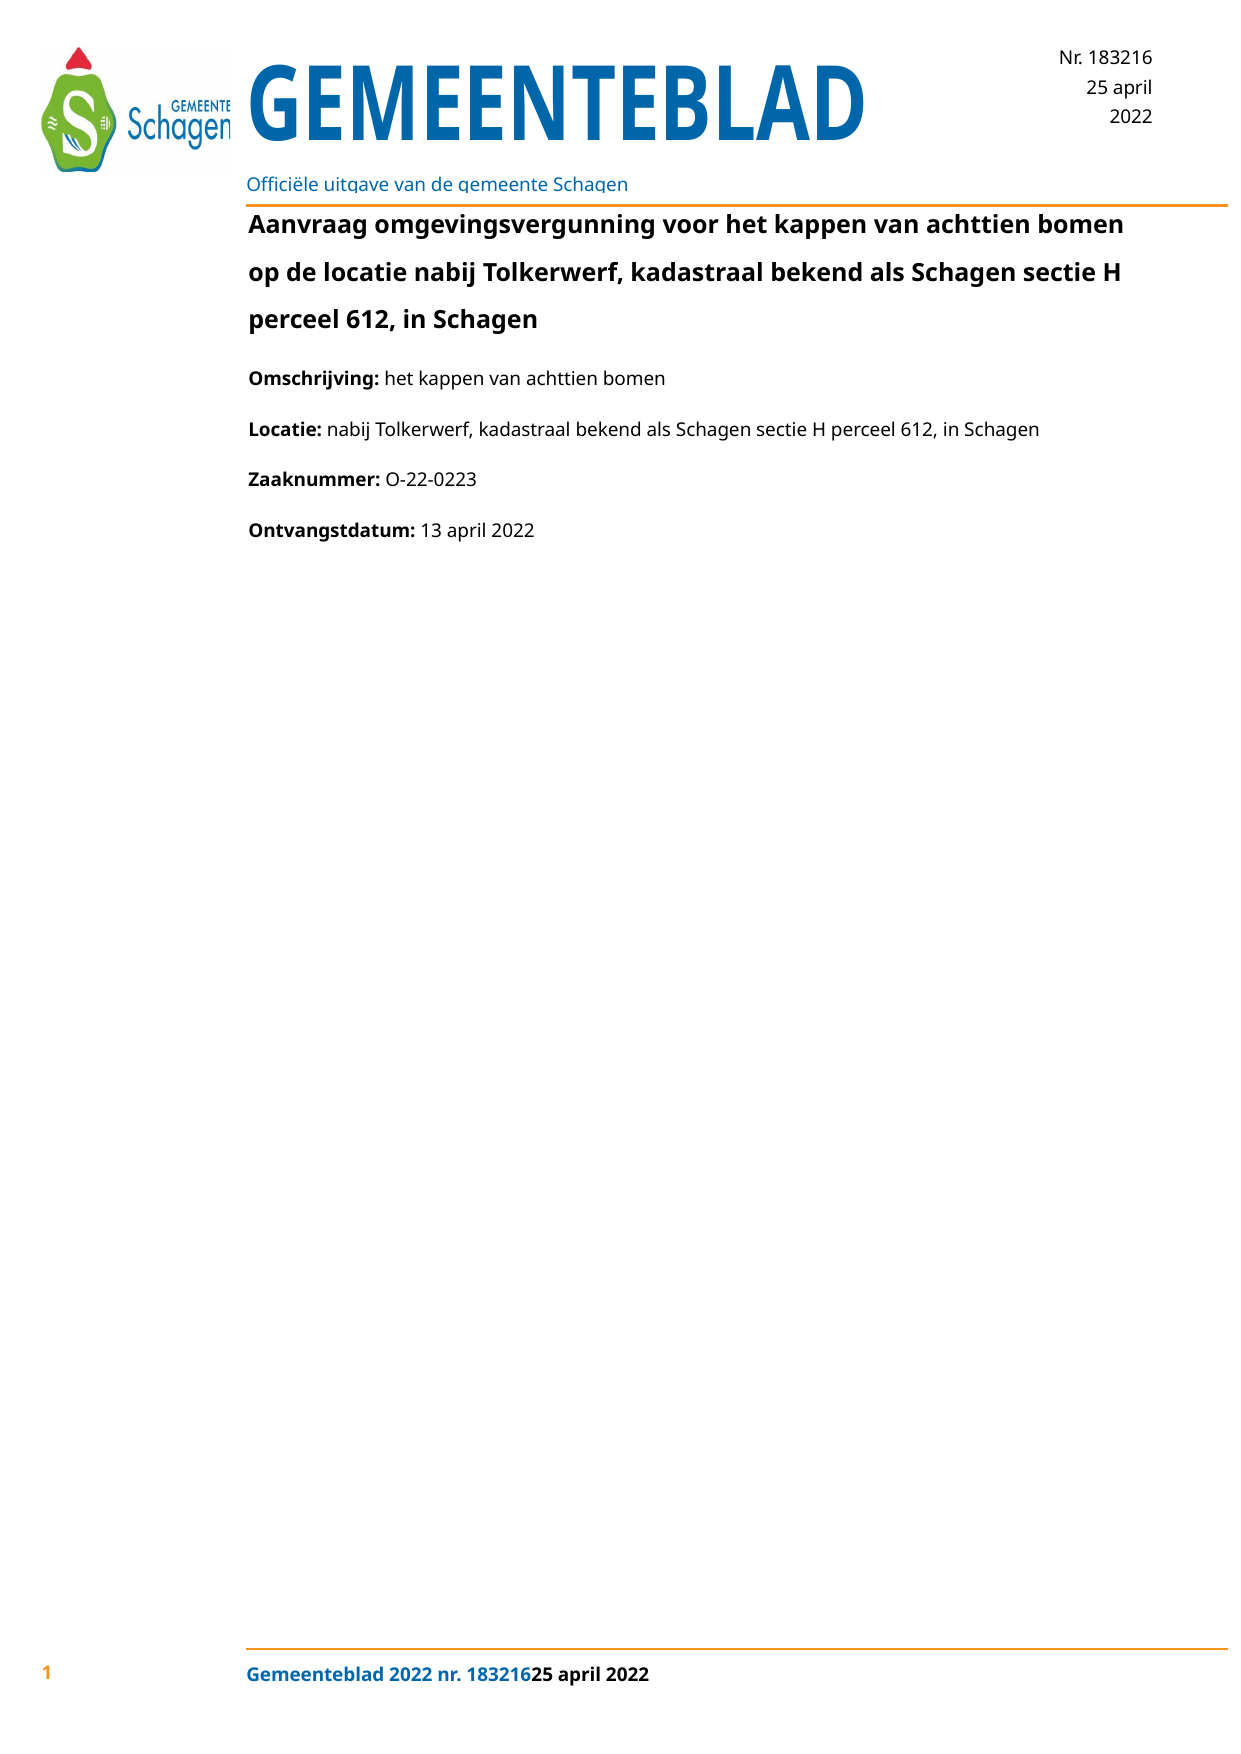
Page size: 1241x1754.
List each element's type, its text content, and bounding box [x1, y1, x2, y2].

text Aanvraag omgevingsvergunning voor het kappen van achttien bomen op de locatie nabij Tolkerwerf, kadastraal bekend als Schagen sectie H perceel 612, in Schagen [248, 207, 1152, 336]
text Locatie: nabij Tolkerwerf, kadastraal bekend als Schagen sectie H perceel 612, in Schagen [248, 416, 1152, 442]
text Ontvangstdatum: 13 april 2022 [248, 517, 1152, 542]
text Omschrijving: het kappen van achttien bomen [248, 366, 1152, 391]
picture [41, 47, 231, 172]
text Zaaknummer: O-22-0223 [248, 466, 1152, 492]
